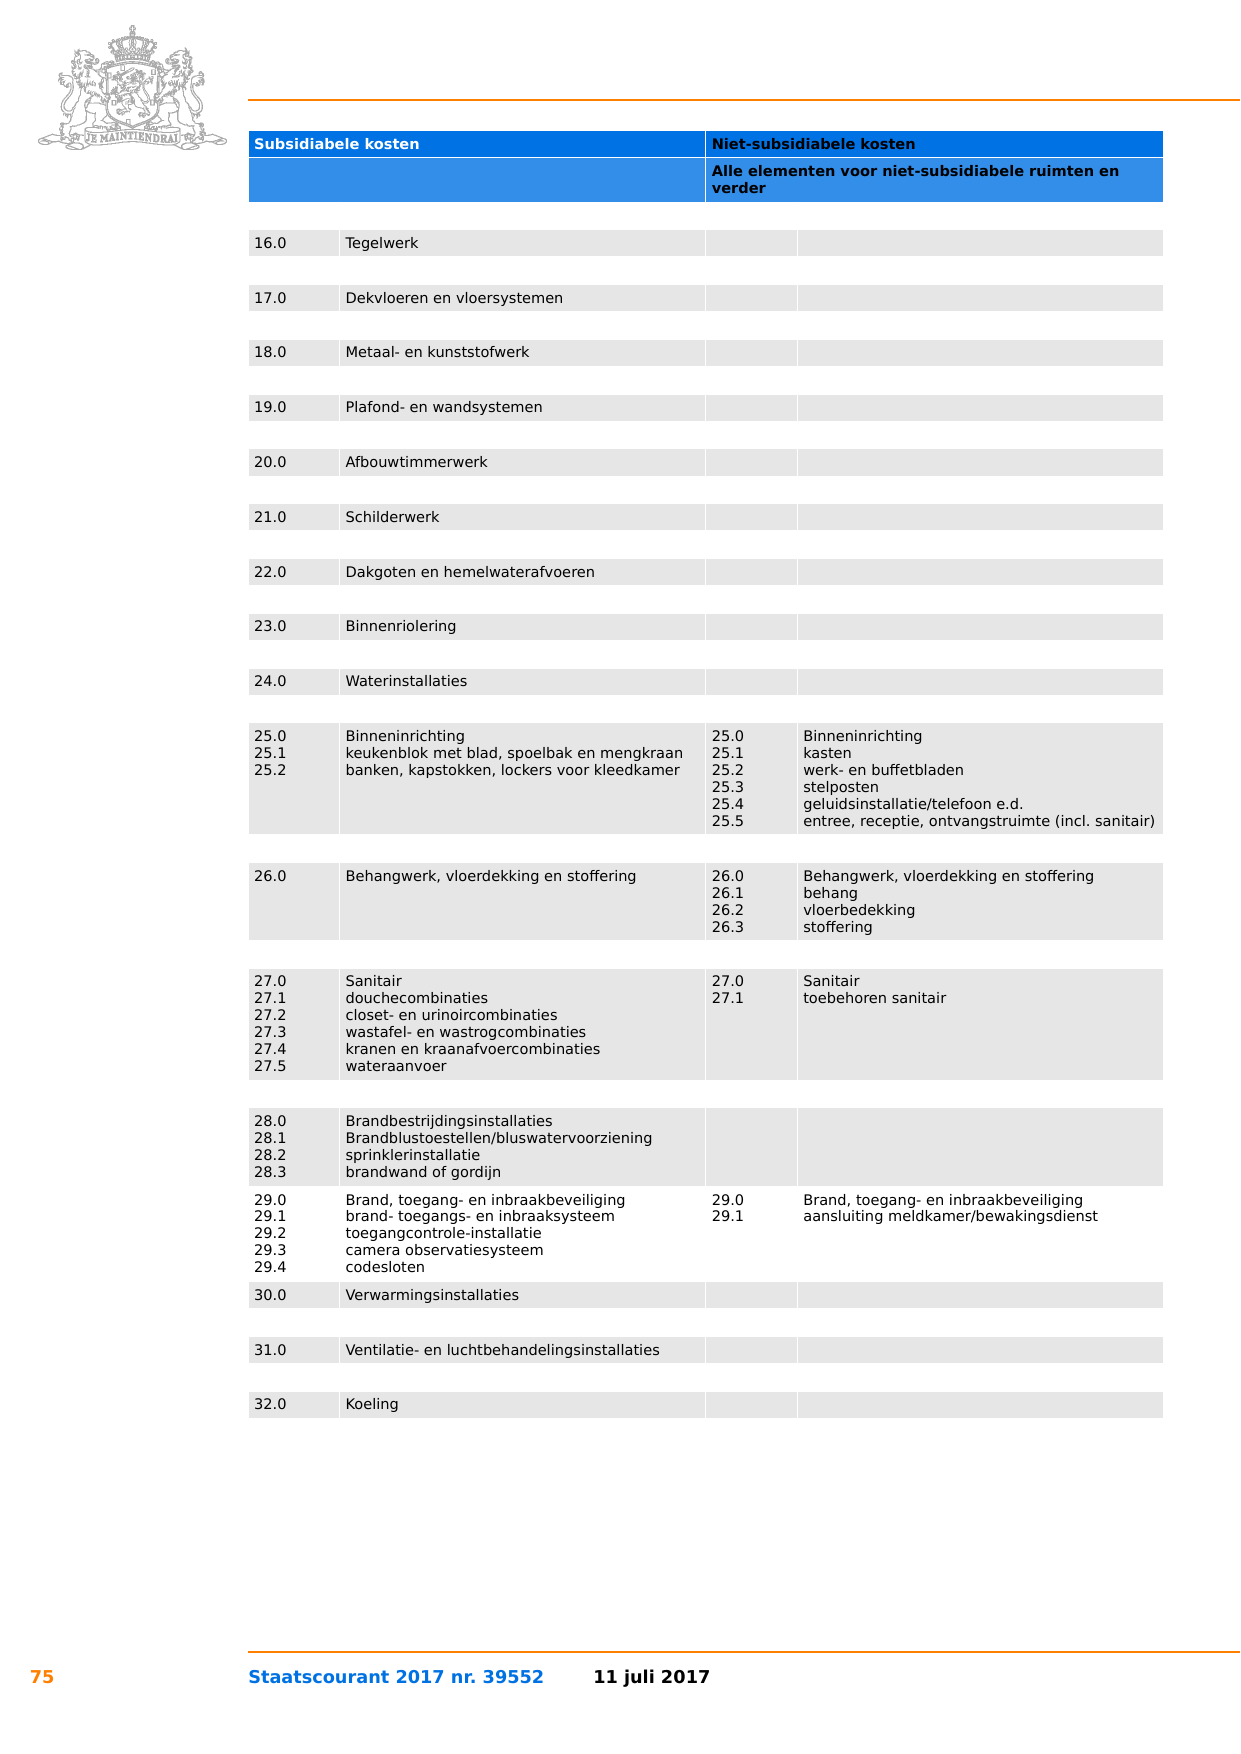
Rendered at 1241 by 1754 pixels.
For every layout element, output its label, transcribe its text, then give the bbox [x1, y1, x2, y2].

table_cell [706, 230, 797, 256]
table_cell [798, 367, 1163, 393]
table_cell 25.0 25.1 25.2 25.3 25.4 25.5 [706, 723, 797, 834]
table_cell Verwarmingsinstallaties [340, 1282, 705, 1308]
table_cell [798, 1282, 1163, 1308]
table_cell [798, 312, 1163, 339]
table_cell [249, 258, 339, 284]
table_cell [706, 1108, 797, 1186]
table_cell [340, 1309, 705, 1336]
table_cell [249, 641, 339, 667]
table_cell [706, 669, 797, 695]
table_cell [340, 367, 705, 393]
table_cell Tegelwerk [340, 230, 705, 256]
table_cell 23.0 [249, 614, 339, 640]
table_cell 30.0 [249, 1282, 339, 1308]
table_cell [798, 1392, 1163, 1418]
table_cell Schilderwerk [340, 504, 705, 530]
table_cell [706, 504, 797, 530]
table_cell Brandbestrijdingsinstallaties Brandblustoestellen/bluswatervoorziening sprinklerinstallatie brandwand of gordijn [340, 1108, 705, 1186]
table_cell [706, 559, 797, 585]
table_cell [340, 941, 705, 968]
table_cell 26.0 [249, 863, 339, 940]
table_cell [706, 941, 797, 968]
table_cell [706, 836, 797, 862]
table_cell [706, 1309, 797, 1336]
table_cell 20.0 [249, 449, 339, 476]
table_cell [340, 586, 705, 613]
table_cell [706, 449, 797, 476]
table_cell [706, 1392, 797, 1418]
table_cell [798, 230, 1163, 256]
table_cell Brand, toegang- en inbraakbeveiliging aansluiting meldkamer/bewakingsdienst [798, 1187, 1163, 1281]
table_cell Dekvloeren en vloersystemen [340, 285, 705, 311]
table_cell [340, 641, 705, 667]
table_cell [798, 203, 1163, 229]
table_cell [249, 531, 339, 558]
table_cell Koeling [340, 1392, 705, 1418]
table_cell [798, 641, 1163, 667]
table_cell [249, 312, 339, 339]
table_cell [706, 422, 797, 448]
table_cell Binnenriolering [340, 614, 705, 640]
table_cell [706, 696, 797, 722]
table_cell 32.0 [249, 1392, 339, 1418]
table_cell [798, 285, 1163, 311]
table_cell [340, 422, 705, 448]
table_cell [706, 285, 797, 311]
table_cell Alle elementen voor niet-subsidiabele ruimten en verder [706, 158, 1163, 202]
table_cell [706, 641, 797, 667]
table_cell [798, 258, 1163, 284]
table_cell [340, 258, 705, 284]
table_cell 25.0 25.1 25.2 [249, 723, 339, 834]
table_cell Binneninrichting kasten werk- en buffetbladen stelposten geluidsinstallatie/telefoon e.d. entree, receptie, ontvangstruimte (incl. sanitair) [798, 723, 1163, 834]
table_cell [706, 1337, 797, 1363]
table_cell 16.0 [249, 230, 339, 256]
table_cell [249, 586, 339, 613]
table_cell [706, 1364, 797, 1391]
table_cell 31.0 [249, 1337, 339, 1363]
table_cell Plafond- en wandsystemen [340, 395, 705, 421]
table_cell [706, 395, 797, 421]
table_cell [706, 614, 797, 640]
table_header Subsidiabele kosten [249, 131, 705, 157]
table_cell [706, 203, 797, 229]
table_cell 28.0 28.1 28.2 28.3 [249, 1108, 339, 1186]
table_cell 27.0 27.1 [706, 969, 797, 1080]
table_cell 18.0 [249, 340, 339, 366]
table_cell 29.0 29.1 29.2 29.3 29.4 [249, 1187, 339, 1281]
table_cell Metaal- en kunststofwerk [340, 340, 705, 366]
table_cell 21.0 [249, 504, 339, 530]
table_cell [706, 531, 797, 558]
table_cell [249, 367, 339, 393]
table_cell Afbouwtimmerwerk [340, 449, 705, 476]
table_cell [798, 422, 1163, 448]
table_cell [340, 1364, 705, 1391]
table_cell [340, 1081, 705, 1107]
table_cell [249, 836, 339, 862]
table_cell [798, 696, 1163, 722]
table_cell [798, 395, 1163, 421]
table_cell [340, 312, 705, 339]
table_cell Ventilatie- en luchtbehandelingsinstallaties [340, 1337, 705, 1363]
table_cell [706, 1419, 797, 1445]
table_cell [798, 614, 1163, 640]
table_cell 19.0 [249, 395, 339, 421]
table_cell [706, 1081, 797, 1107]
table_cell [706, 477, 797, 503]
table_cell [798, 836, 1163, 862]
picture [38, 25, 227, 150]
table_cell [706, 258, 797, 284]
table_cell 17.0 [249, 285, 339, 311]
table_cell [340, 203, 705, 229]
table_cell 27.0 27.1 27.2 27.3 27.4 27.5 [249, 969, 339, 1080]
table_cell 22.0 [249, 559, 339, 585]
table_cell [798, 669, 1163, 695]
table_cell Behangwerk, vloerdekking en stoffering [340, 863, 705, 940]
table_cell [798, 1081, 1163, 1107]
table_cell [798, 504, 1163, 530]
table_cell [249, 477, 339, 503]
table_cell [340, 531, 705, 558]
table_cell [706, 1282, 797, 1308]
table_header Niet-subsidiabele kosten [706, 131, 1163, 157]
table_cell [340, 1419, 705, 1445]
table_cell Sanitair douchecombinaties closet- en urinoircombinaties wastafel- en wastrogcombinaties kranen en kraanafvoercombinaties wateraanvoer [340, 969, 705, 1080]
table_cell [340, 696, 705, 722]
table_cell [798, 1309, 1163, 1336]
table_cell [249, 1419, 339, 1445]
table_cell [249, 1364, 339, 1391]
table_cell [798, 559, 1163, 585]
table_cell Sanitair toebehoren sanitair [798, 969, 1163, 1080]
table_cell Behangwerk, vloerdekking en stoffering behang vloerbedekking stoffering [798, 863, 1163, 940]
table_cell [798, 941, 1163, 968]
table_cell [798, 340, 1163, 366]
table_cell [798, 1419, 1163, 1445]
table_cell [798, 531, 1163, 558]
table_cell [706, 340, 797, 366]
table_cell [249, 1309, 339, 1336]
table_cell 29.0 29.1 [706, 1187, 797, 1281]
table_cell [706, 312, 797, 339]
table_cell [249, 696, 339, 722]
table_cell [798, 1108, 1163, 1186]
table_cell [798, 1337, 1163, 1363]
table_cell [340, 836, 705, 862]
table_cell [798, 477, 1163, 503]
table_cell [249, 941, 339, 968]
table_cell 24.0 [249, 669, 339, 695]
table_cell [249, 422, 339, 448]
table_cell [798, 586, 1163, 613]
table_cell Brand, toegang- en inbraakbeveiliging brand- toegangs- en inbraaksysteem toegangcontrole-installatie camera observatiesysteem codesloten [340, 1187, 705, 1281]
table_cell [798, 449, 1163, 476]
table_cell [706, 586, 797, 613]
table_cell Waterinstallaties [340, 669, 705, 695]
table_cell [249, 158, 705, 202]
table_cell Binneninrichting keukenblok met blad, spoelbak en mengkraan banken, kapstokken, lockers voor kleedkamer [340, 723, 705, 834]
table_cell [249, 203, 339, 229]
table_cell [798, 1364, 1163, 1391]
table_cell 26.0 26.1 26.2 26.3 [706, 863, 797, 940]
table_cell [706, 367, 797, 393]
table_cell [340, 477, 705, 503]
table_cell [249, 1081, 339, 1107]
table_cell Dakgoten en hemelwaterafvoeren [340, 559, 705, 585]
